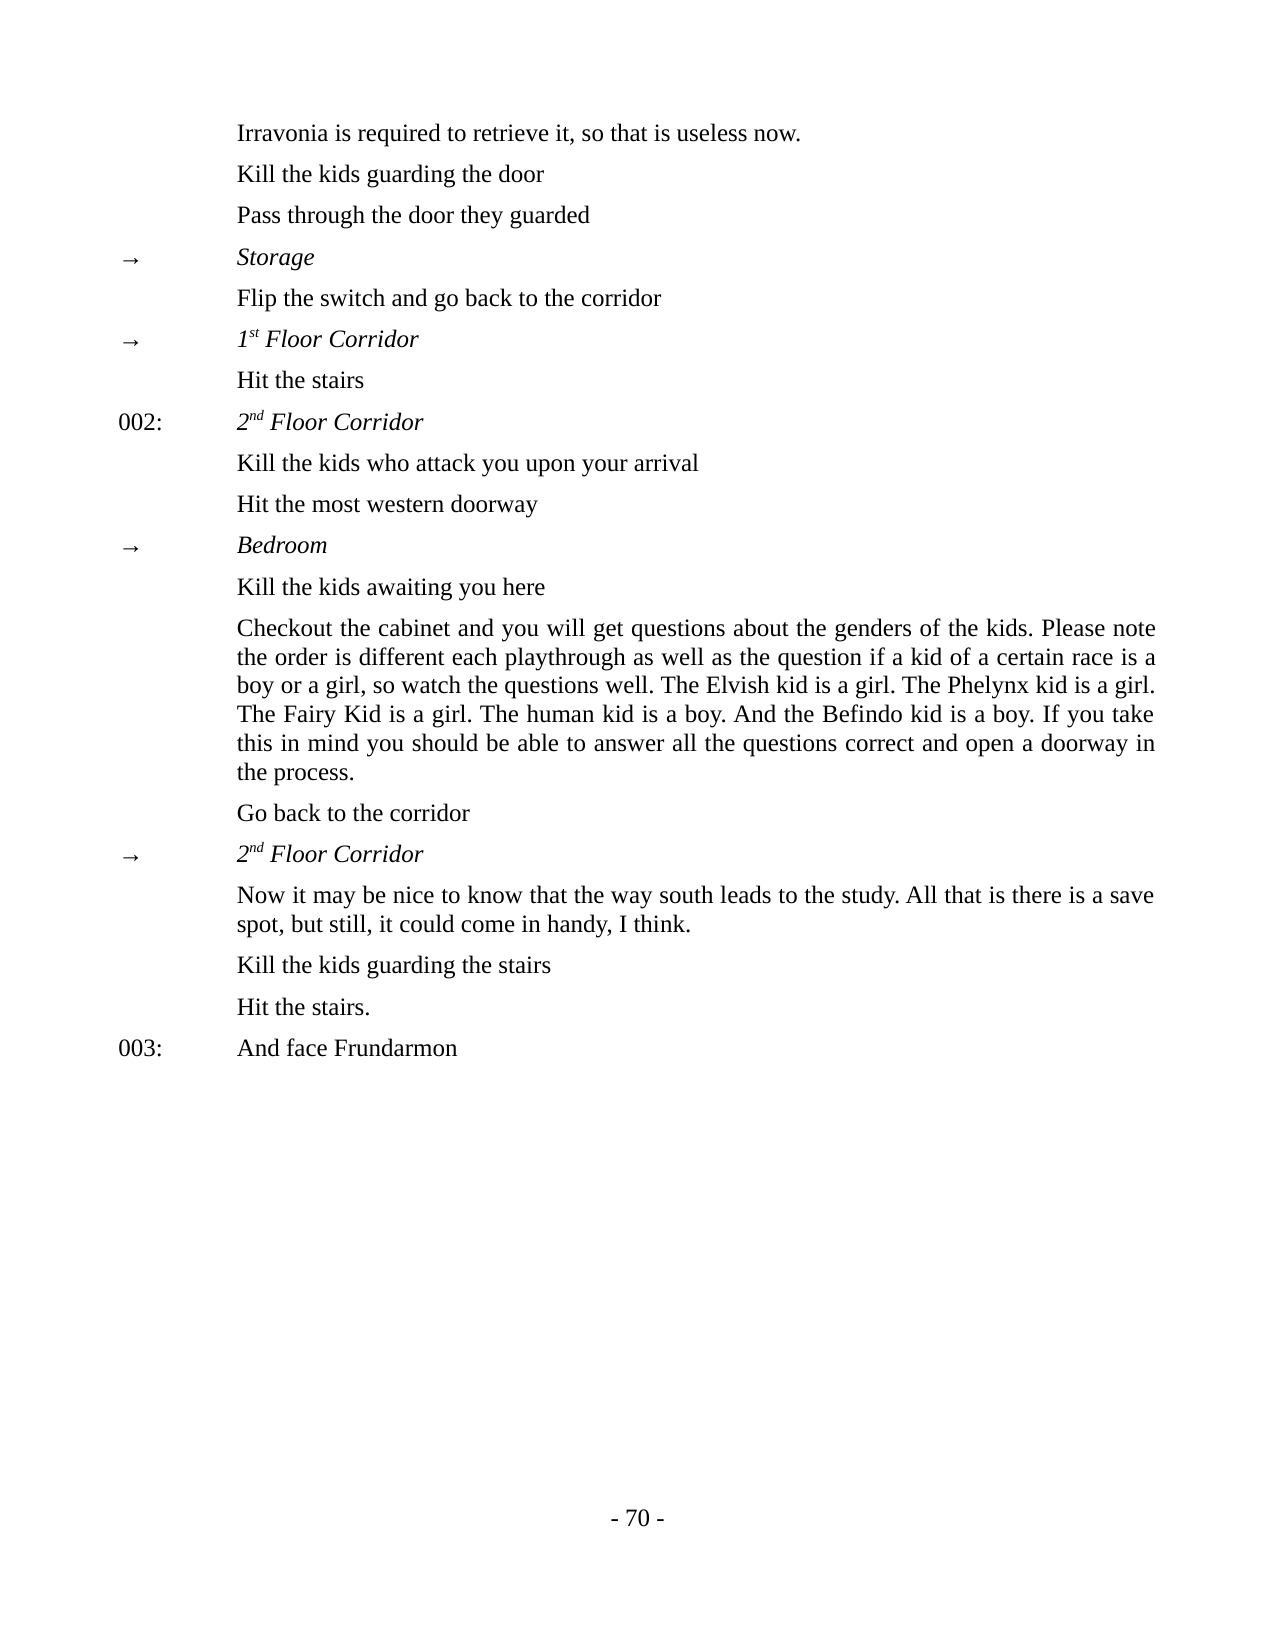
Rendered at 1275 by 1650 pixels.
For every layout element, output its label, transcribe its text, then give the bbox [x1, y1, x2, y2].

text Kill the kids guarding the door [118, 159, 1157, 188]
text → 1st Floor Corridor [118, 324, 1157, 353]
text 003: And face Frundarmon [118, 1033, 1157, 1062]
text Hit the stairs. [118, 992, 1157, 1021]
text → Storage [118, 242, 1157, 271]
text Checkout the cabinet and you will get questions about the genders of the kids. Please note the order is different each playthrough as well as the question if a kid of a certain race is a boy or a girl, so watch the questions well. The Elvish kid is a girl. The Phelynx kid is a girl. The Fairy Kid is a girl. The human kid is a boy. And the Befindo kid is a boy. If you take this in mind you should be able to answer all the questions correct and open a doorway in the process. [118, 613, 1157, 786]
text → 2nd Floor Corridor [118, 839, 1157, 868]
text Hit the most western doorway [118, 489, 1157, 518]
text Hit the stairs [118, 366, 1157, 394]
text Now it may be nice to know that the way south leads to the study. All that is there is a save spot, but still, it could come in handy, I think. [118, 881, 1157, 938]
text Kill the kids guarding the stairs [118, 951, 1157, 979]
text Kill the kids who attack you upon your arrival [118, 448, 1157, 477]
text Go back to the corridor [118, 798, 1157, 827]
text → Bedroom [118, 531, 1157, 559]
text Pass through the door they guarded [118, 201, 1157, 229]
text Irravonia is required to retrieve it, so that is useless now. [118, 118, 1157, 147]
text Kill the kids awaiting you here [118, 572, 1157, 601]
text Flip the switch and go back to the corridor [118, 283, 1157, 312]
text 002: 2nd Floor Corridor [118, 407, 1157, 436]
